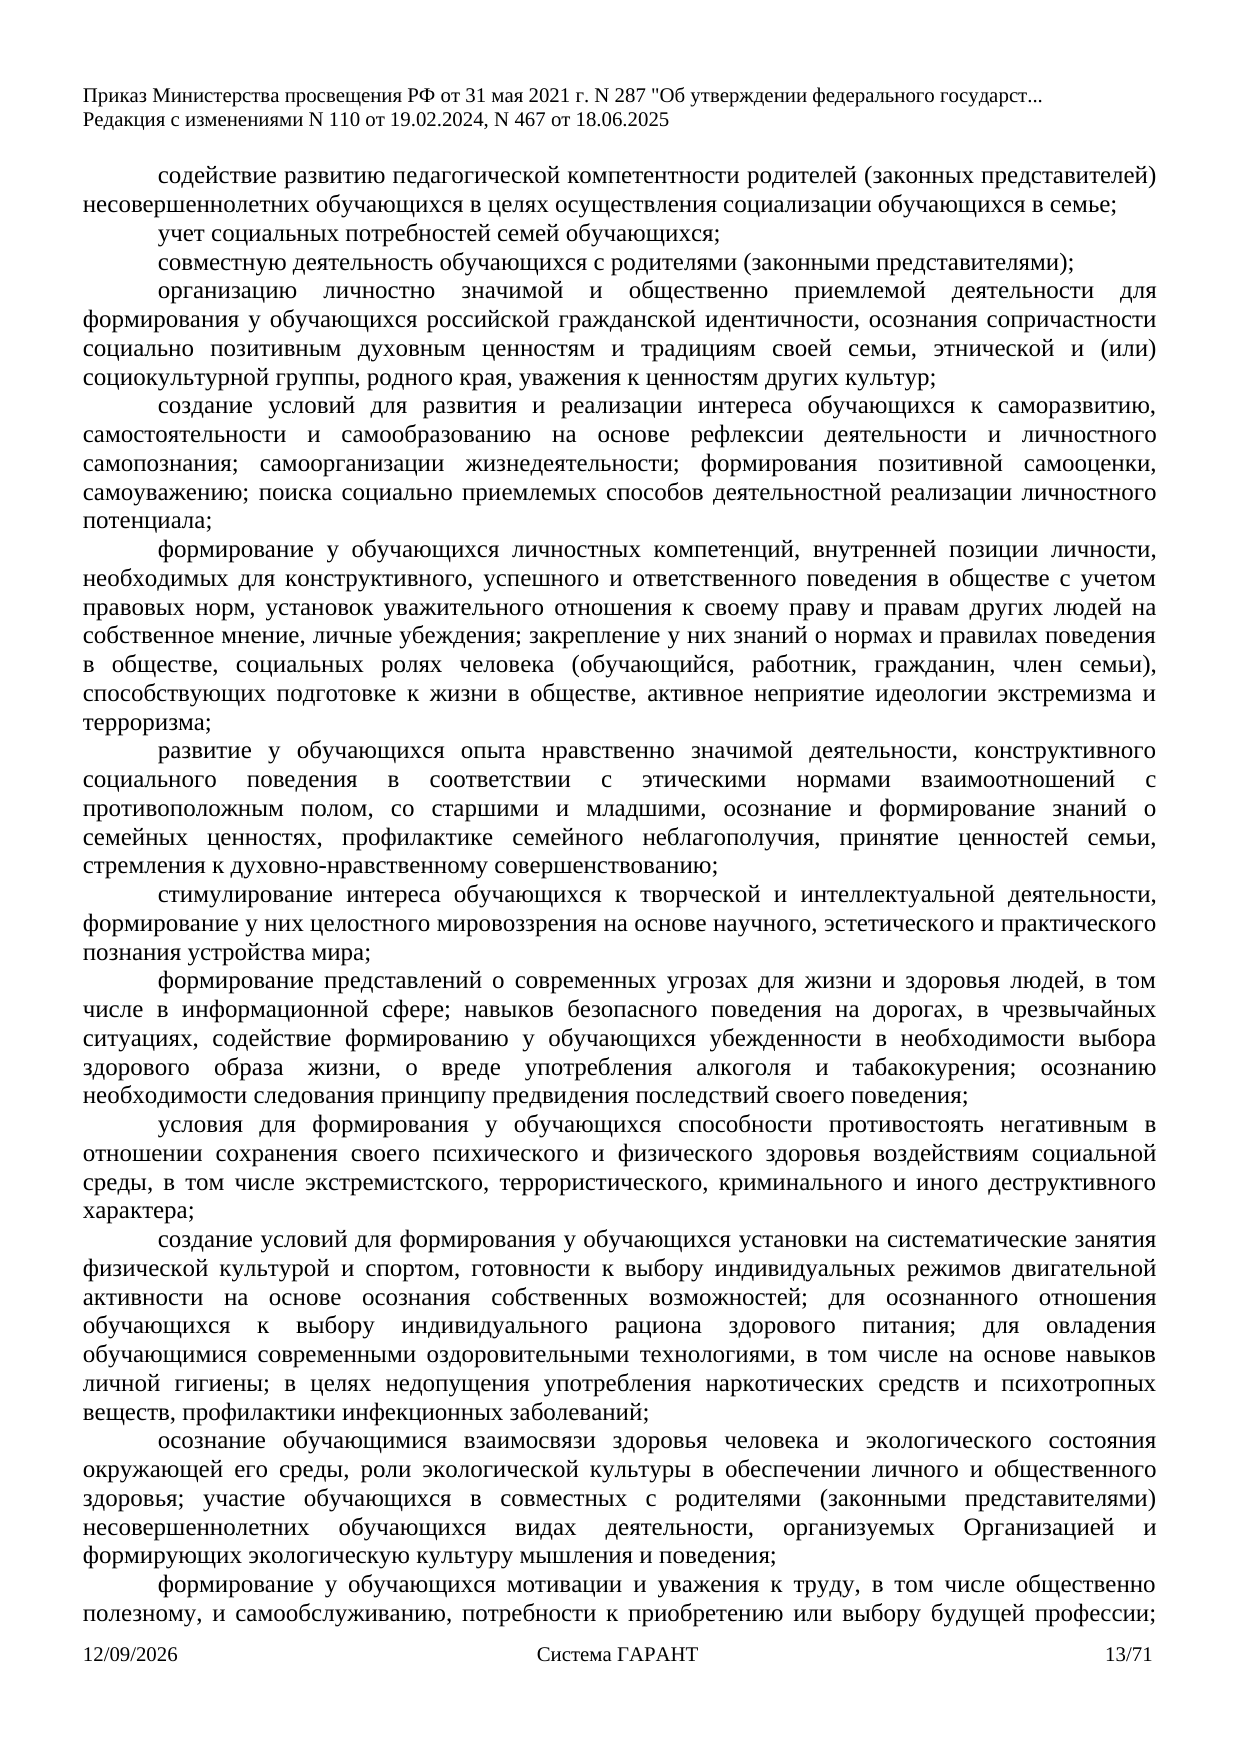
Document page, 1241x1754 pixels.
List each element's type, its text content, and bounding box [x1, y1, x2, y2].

text создание условий для формирования у обучающихся установки на систематические занятия физической культурой и спортом, готовности к выбору индивидуальных режимов двигательной активности на основе осознания собственных возможностей; для осознанного отношения обучающихся к выбору индивидуального рациона здорового питания; для овладения обучающимися современными оздоровительными технологиями, в том числе на основе навыков личной гигиены; в целях недопущения употребления наркотических средств и психотропных веществ, профилактики инфекционных заболеваний; [83, 1224, 1157, 1425]
text формирование представлений о современных угрозах для жизни и здоровья людей, в том числе в информационной сфере; навыков безопасного поведения на дорогах, в чрезвычайных ситуациях, содействие формированию у обучающихся убежденности в необходимости выбора здорового образа жизни, о вреде употребления алкоголя и табакокурения; осознанию необходимости следования принципу предвидения последствий своего поведения; [83, 965, 1157, 1109]
text учет социальных потребностей семей обучающихся; [83, 218, 1157, 247]
text совместную деятельность обучающихся с родителями (законными представителями); [83, 247, 1157, 275]
text стимулирование интереса обучающихся к творческой и интеллектуальной деятельности, формирование у них целостного мировоззрения на основе научного, эстетического и практического познания устройства мира; [83, 879, 1157, 965]
text организацию личностно значимой и общественно приемлемой деятельности для формирования у обучающихся российской гражданской идентичности, осознания сопричастности социально позитивным духовным ценностям и традициям своей семьи, этнической и (или) социокультурной группы, родного края, уважения к ценностям других культур; [83, 275, 1157, 390]
text формирование у обучающихся личностных компетенций, внутренней позиции личности, необходимых для конструктивного, успешного и ответственного поведения в обществе с учетом правовых норм, установок уважительного отношения к своему праву и правам других людей на собственное мнение, личные убеждения; закрепление у них знаний о нормах и правилах поведения в обществе, социальных ролях человека (обучающийся, работник, гражданин, член семьи), способствующих подготовке к жизни в обществе, активное неприятие идеологии экстремизма и терроризма; [83, 534, 1157, 735]
text содействие развитию педагогической компетентности родителей (законных представителей) несовершеннолетних обучающихся в целях осуществления социализации обучающихся в семье; [83, 160, 1157, 218]
text формирование у обучающихся мотивации и уважения к труду, в том числе общественно полезному, и самообслуживанию, потребности к приобретению или выбору будущей профессии; [83, 1569, 1157, 1627]
text осознание обучающимися взаимосвязи здоровья человека и экологического состояния окружающей его среды, роли экологической культуры в обеспечении личного и общественного здоровья; участие обучающихся в совместных с родителями (законными представителями) несовершеннолетних обучающихся видах деятельности, организуемых Организацией и формирующих экологическую культуру мышления и поведения; [83, 1425, 1157, 1569]
text создание условий для развития и реализации интереса обучающихся к саморазвитию, самостоятельности и самообразованию на основе рефлексии деятельности и личностного самопознания; самоорганизации жизнедеятельности; формирования позитивной самооценки, самоуважению; поиска социально приемлемых способов деятельностной реализации личностного потенциала; [83, 390, 1157, 534]
text условия для формирования у обучающихся способности противостоять негативным в отношении сохранения своего психического и физического здоровья воздействиям социальной среды, в том числе экстремистского, террористического, криминального и иного деструктивного характера; [83, 1109, 1157, 1224]
text развитие у обучающихся опыта нравственно значимой деятельности, конструктивного социального поведения в соответствии с этическими нормами взаимоотношений с противоположным полом, со старшими и младшими, осознание и формирование знаний о семейных ценностях, профилактике семейного неблагополучия, принятие ценностей семьи, стремления к духовно-нравственному совершенствованию; [83, 735, 1157, 879]
